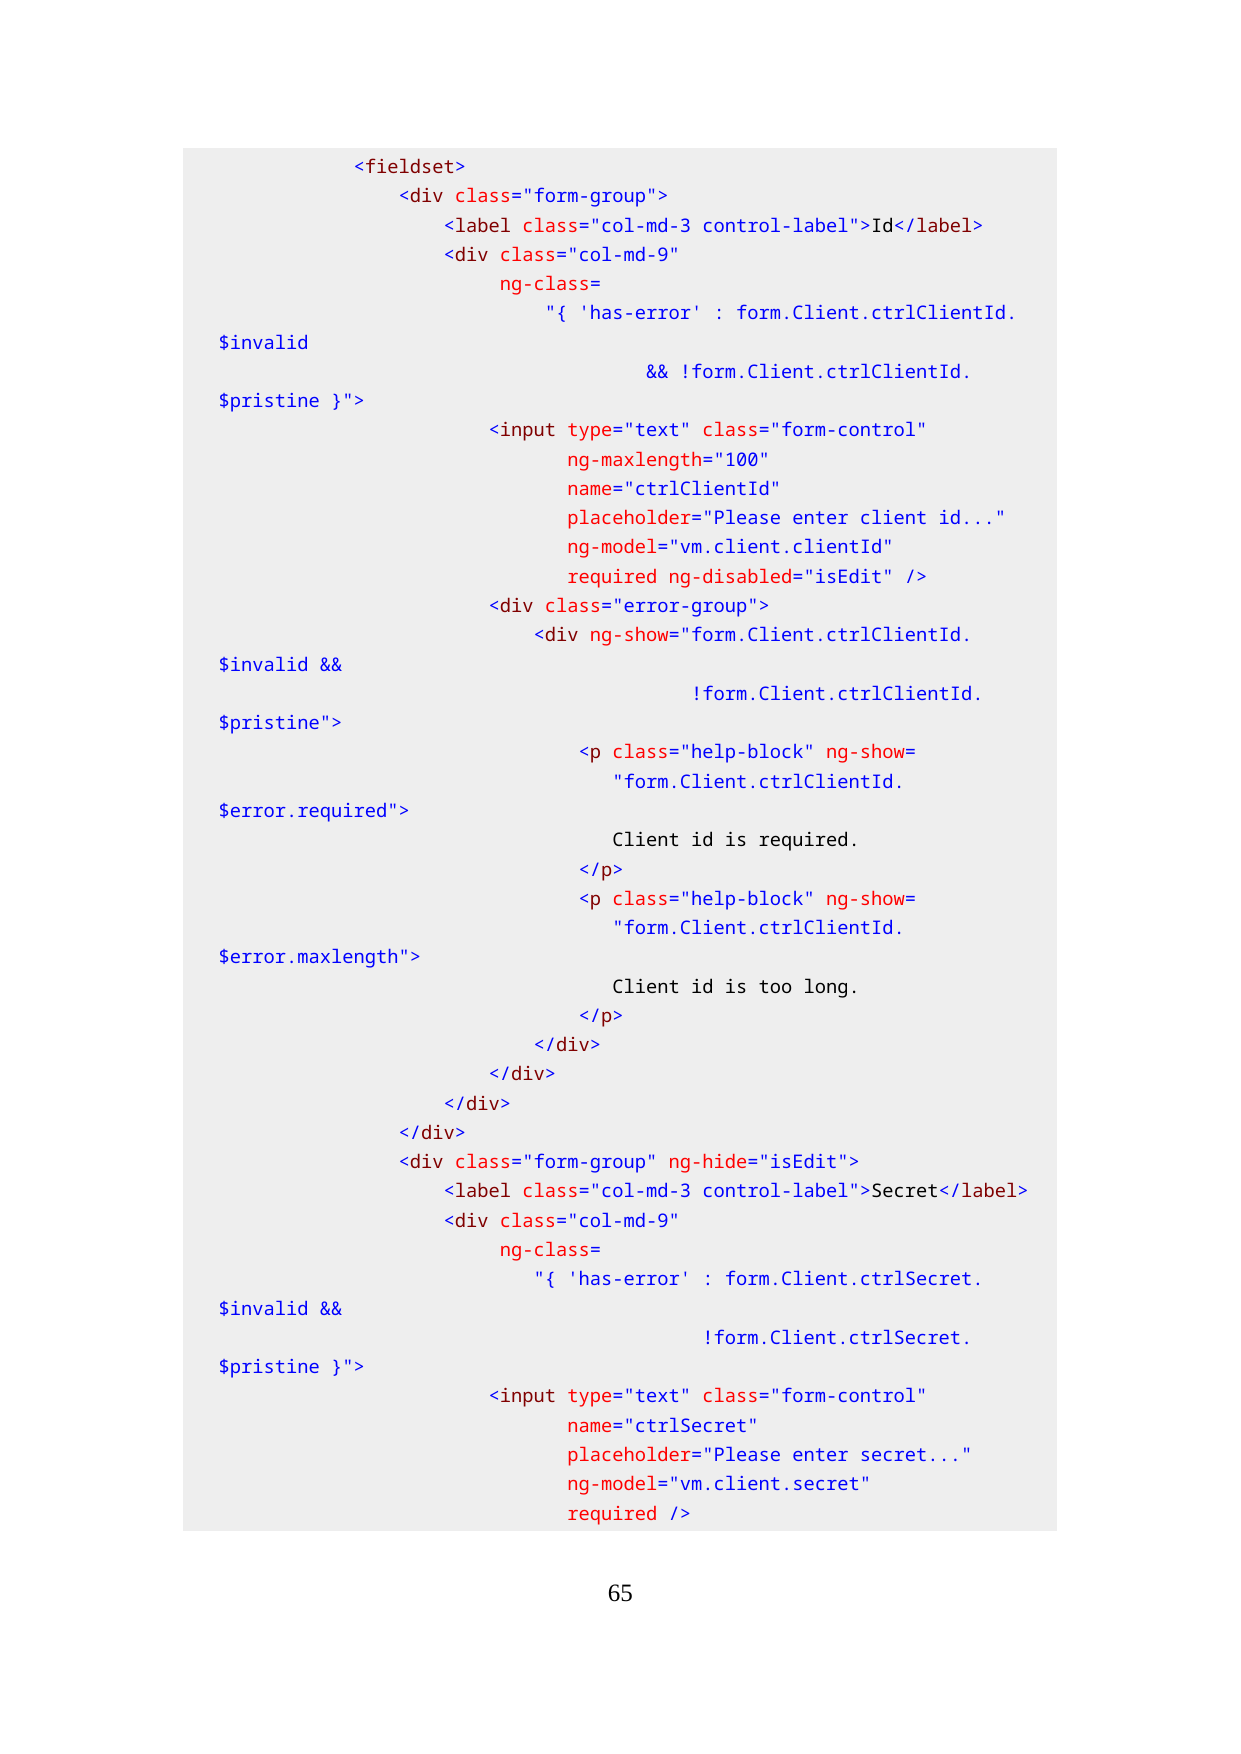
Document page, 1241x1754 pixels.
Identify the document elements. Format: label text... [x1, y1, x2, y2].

table_header <fieldset> <div class="form-group"> <label class="col-md-3 control-label">Id</label> <div class="col-md-9" ng-class= "{ 'has-error' : form.Client.ctrlClientId.$invalid && !form.Client.ctrlClientId.$pristine }"> <input type="text" class="form-control" ng-maxlength="100" name="ctrlClientId" placeholder="Please enter client id..." ng-model="vm.client.clientId" required ng-disabled="isEdit" /> <div class="error-group"> <div ng-show="form.Client.ctrlClientId.$invalid && !form.Client.ctrlClientId.$pristine"> <p class="help-block" ng-show= "form.Client.ctrlClientId.$error.required"> Client id is required. </p> <p class="help-block" ng-show= "form.Client.ctrlClientId.$error.maxlength"> Client id is too long. </p> </div> </div> </div> </div> <div class="form-group" ng-hide="isEdit"> <label class="col-md-3 control-label">Secret</label> <div class="col-md-9" ng-class= "{ 'has-error' : form.Client.ctrlSecret.$invalid && !form.Client.ctrlSecret.$pristine }"> <input type="text" class="form-control" name="ctrlSecret" placeholder="Please enter secret..." ng-model="vm.client.secret" required /> [183, 148, 1057, 1531]
